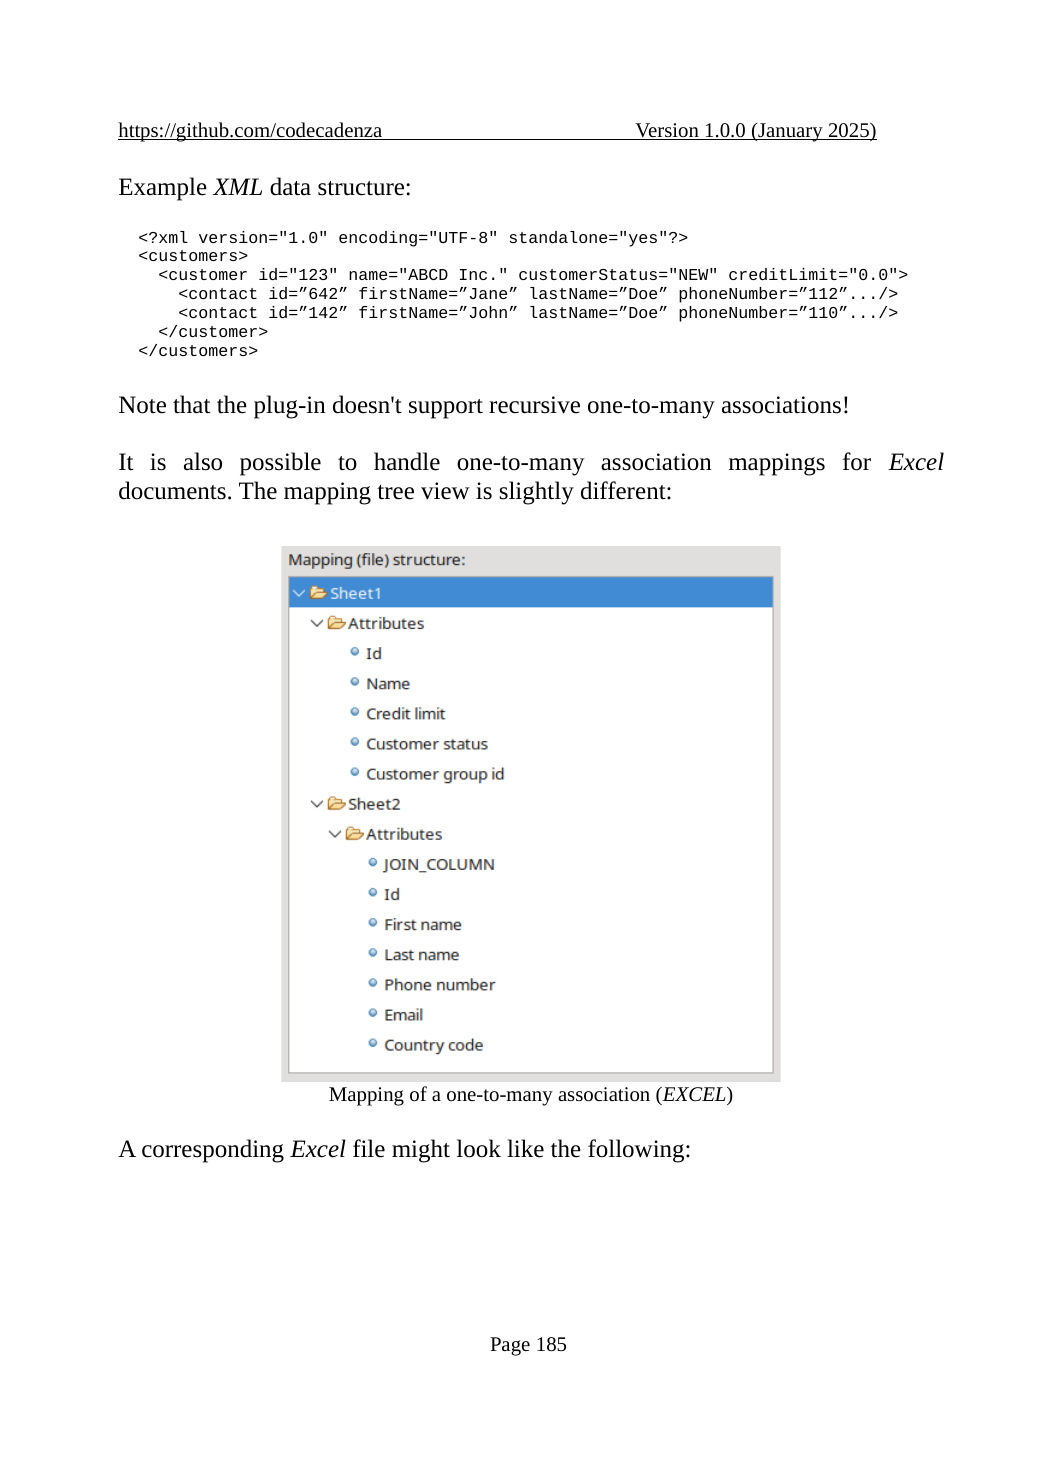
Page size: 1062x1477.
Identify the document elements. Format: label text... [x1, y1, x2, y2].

text It is also possible to handle one-to-many association mappings for Excel documents. The mapping tree view is slightly different: [118, 447, 944, 505]
text </customers> [118, 342, 944, 361]
text Note that the plug-in doesn't support recursive one-to-many associations! [118, 390, 944, 419]
text </customer> [118, 323, 944, 342]
text <customer id="123" name="ABCD Inc." customerStatus="NEW" creditLimit="0.0"> [118, 267, 944, 286]
picture [281, 546, 781, 1082]
text <?xml version="1.0" encoding="UTF-8" standalone="yes"?> [118, 229, 944, 248]
text <customers> [118, 248, 944, 267]
text <contact id=”142” firstName=”John” lastName=”Doe” phoneNumber=”110”.../> [118, 304, 944, 323]
text A corresponding Excel file might look like the following: [118, 1134, 944, 1163]
text <contact id=”642” firstName=”Jane” lastName=”Doe” phoneNumber=”112”.../> [118, 286, 944, 304]
text Example XML data structure: [118, 172, 944, 200]
text Mapping of a one-to-many association (EXCEL) [281, 1082, 781, 1106]
